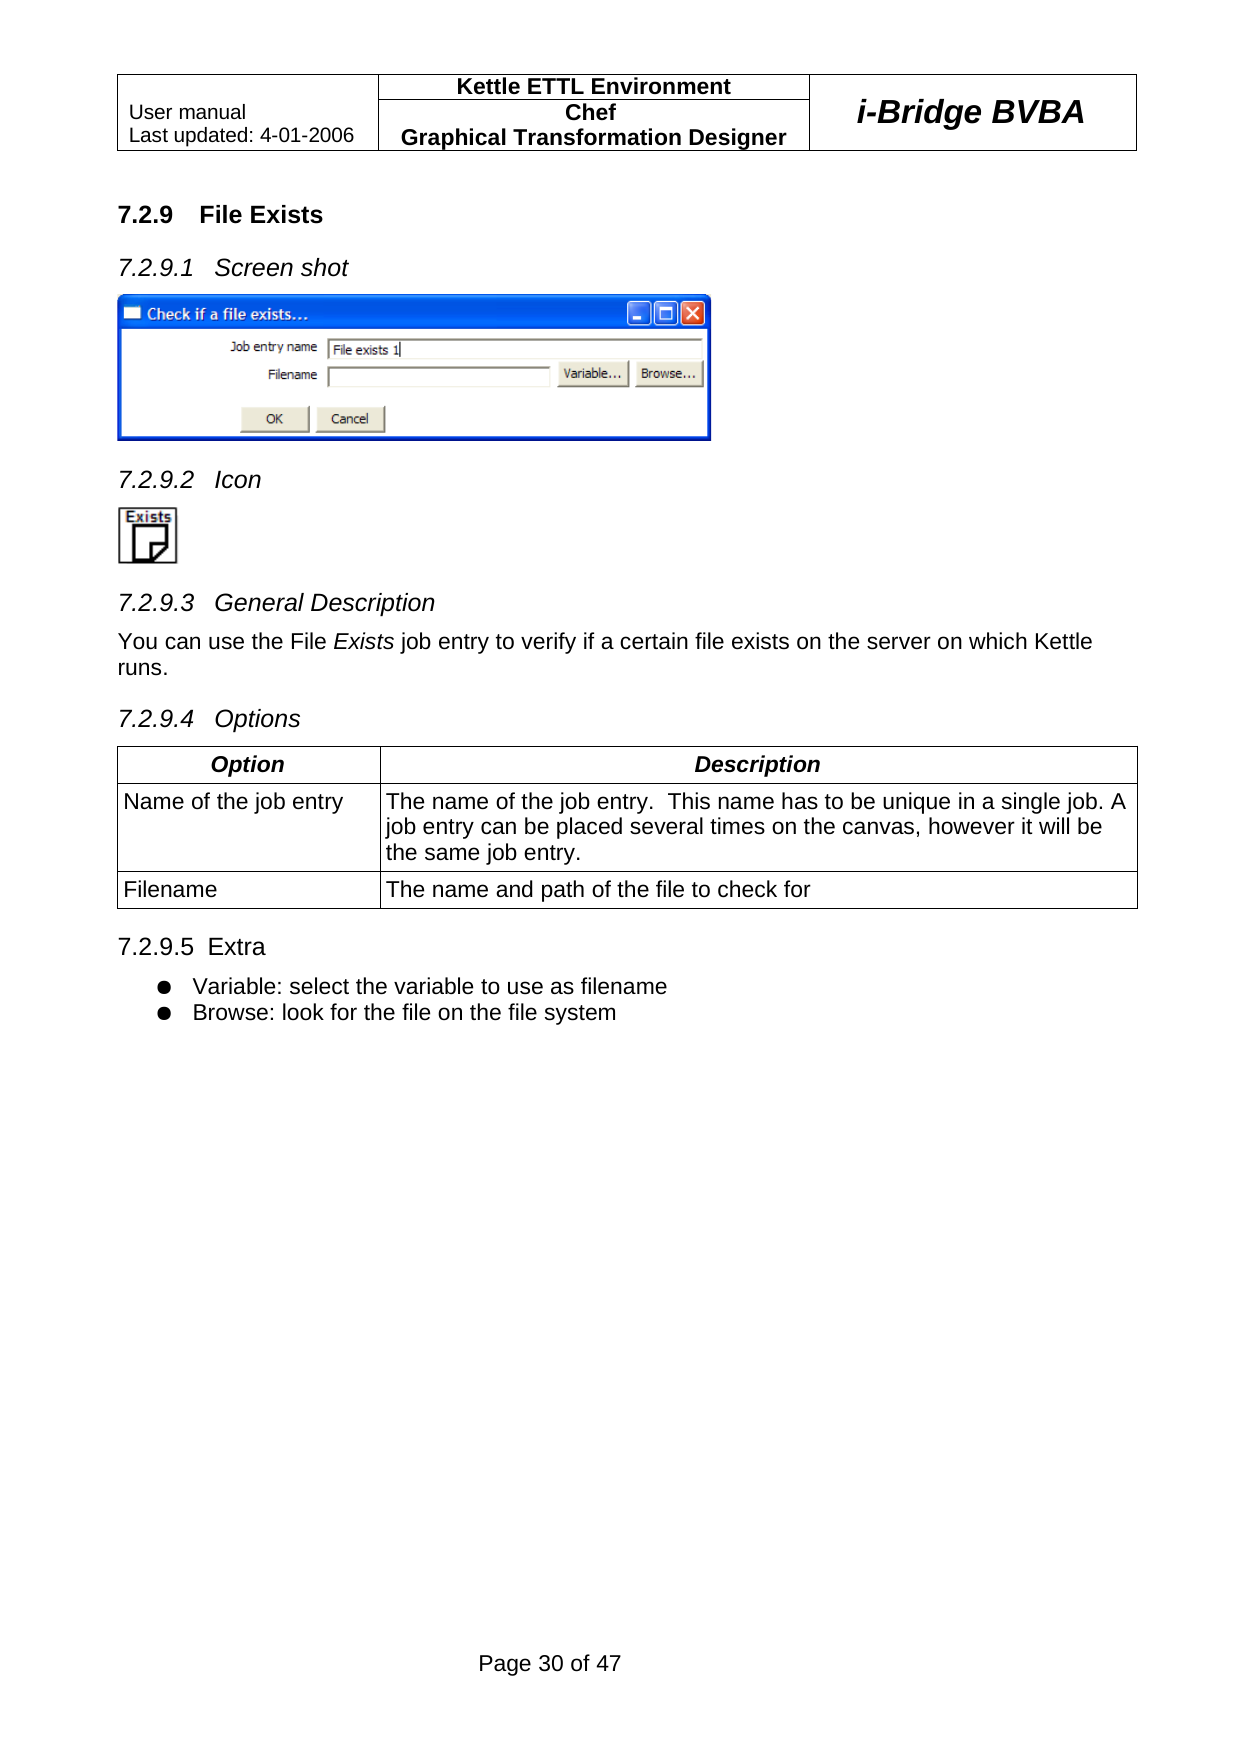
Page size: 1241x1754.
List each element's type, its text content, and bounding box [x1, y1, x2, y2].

table_header Option [118, 747, 380, 783]
picture [117, 294, 712, 441]
list Variable: select the variable to use as filename [155, 973, 1137, 999]
table_cell The name and path of the file to check for [381, 872, 1137, 908]
subtitle Extra [117, 933, 1137, 961]
table_cell Name of the job entry [118, 784, 380, 871]
subtitle File Exists [117, 201, 1137, 229]
subtitle Options [117, 705, 1137, 733]
list Browse: look for the file on the file system [155, 999, 1137, 1025]
text You can use the File Exists job entry to verify if a certain file exists on the server on which Kettle runs. [117, 629, 1137, 680]
table_cell Filename [118, 872, 380, 908]
table_cell The name of the job entry. This name has to be unique in a single job. A job entry can be placed several times on the canvas, however it will be the same job entry. [381, 784, 1137, 871]
subtitle Screen shot [117, 254, 1137, 282]
table_header Description [381, 747, 1137, 783]
subtitle General Description [117, 588, 1137, 617]
subtitle Icon [117, 466, 1137, 494]
